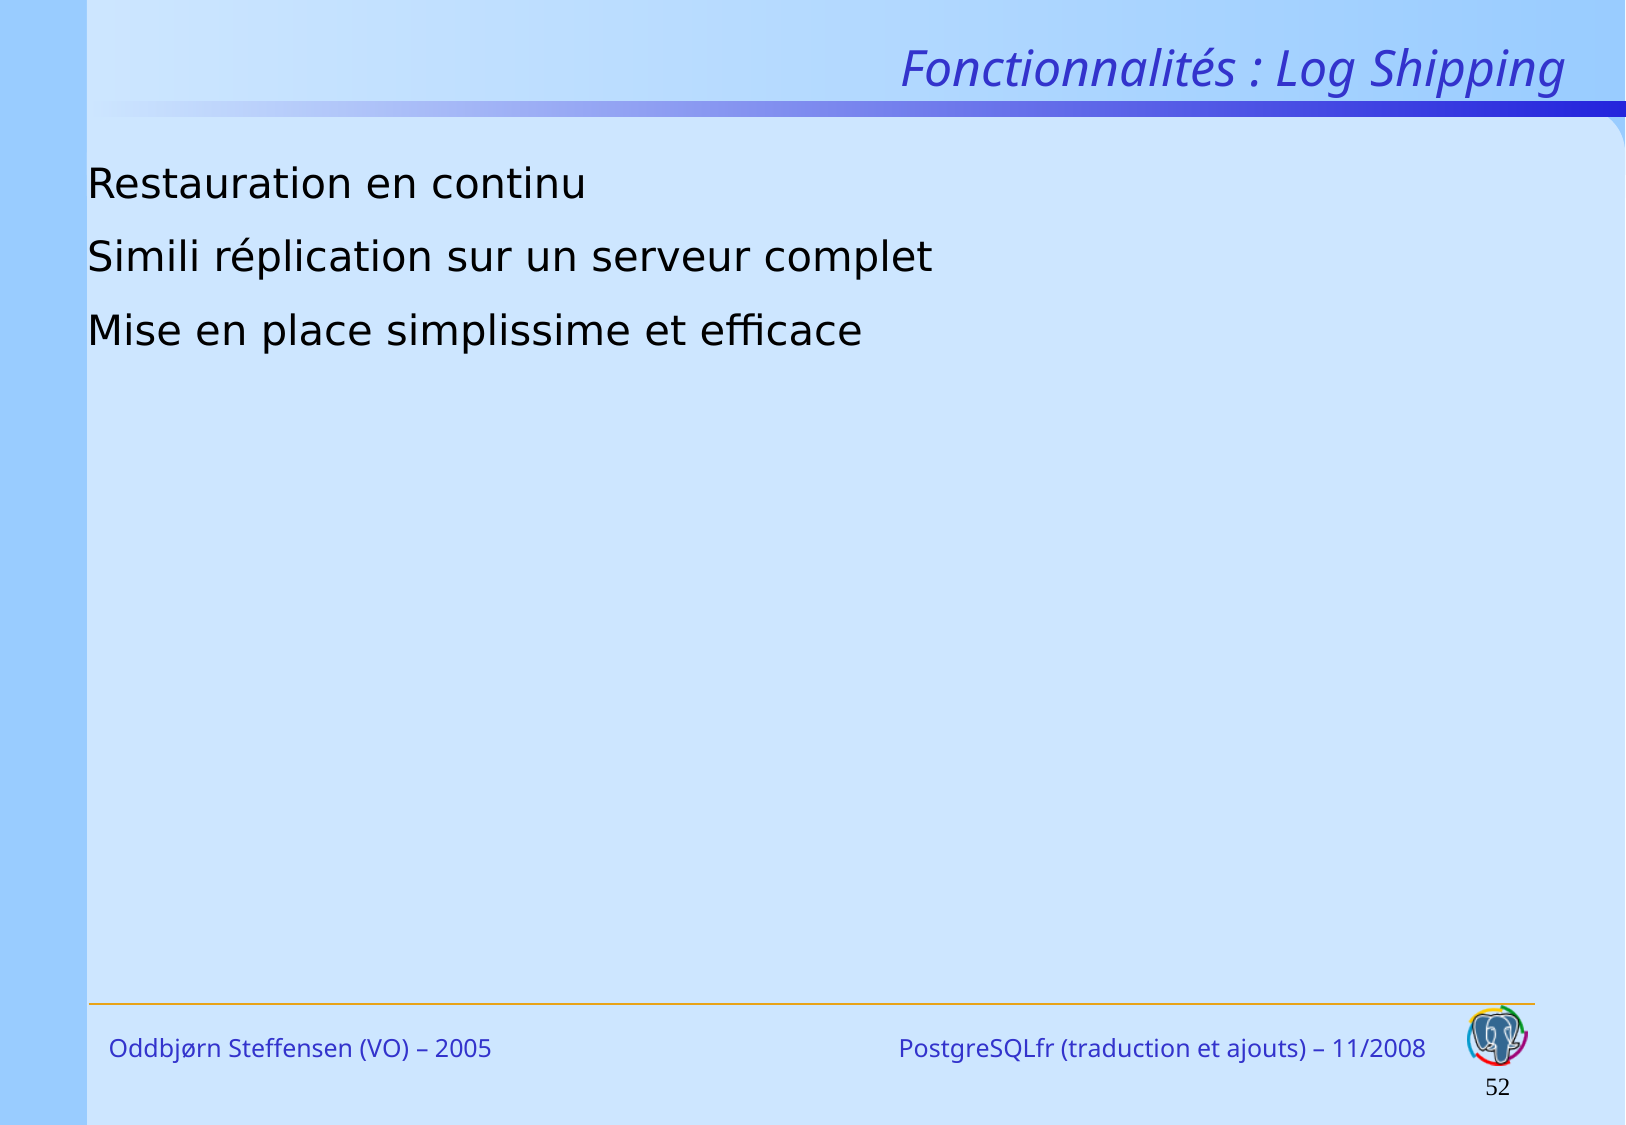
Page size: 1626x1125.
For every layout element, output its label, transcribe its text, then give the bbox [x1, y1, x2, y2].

picture [1467, 1005, 1528, 1066]
list Restauration en continu Simili réplication sur un serveur complet Mise en place simplissime et efficace [86, 159, 1520, 965]
title Fonctionnalités : Log Shipping [172, 0, 1567, 134]
